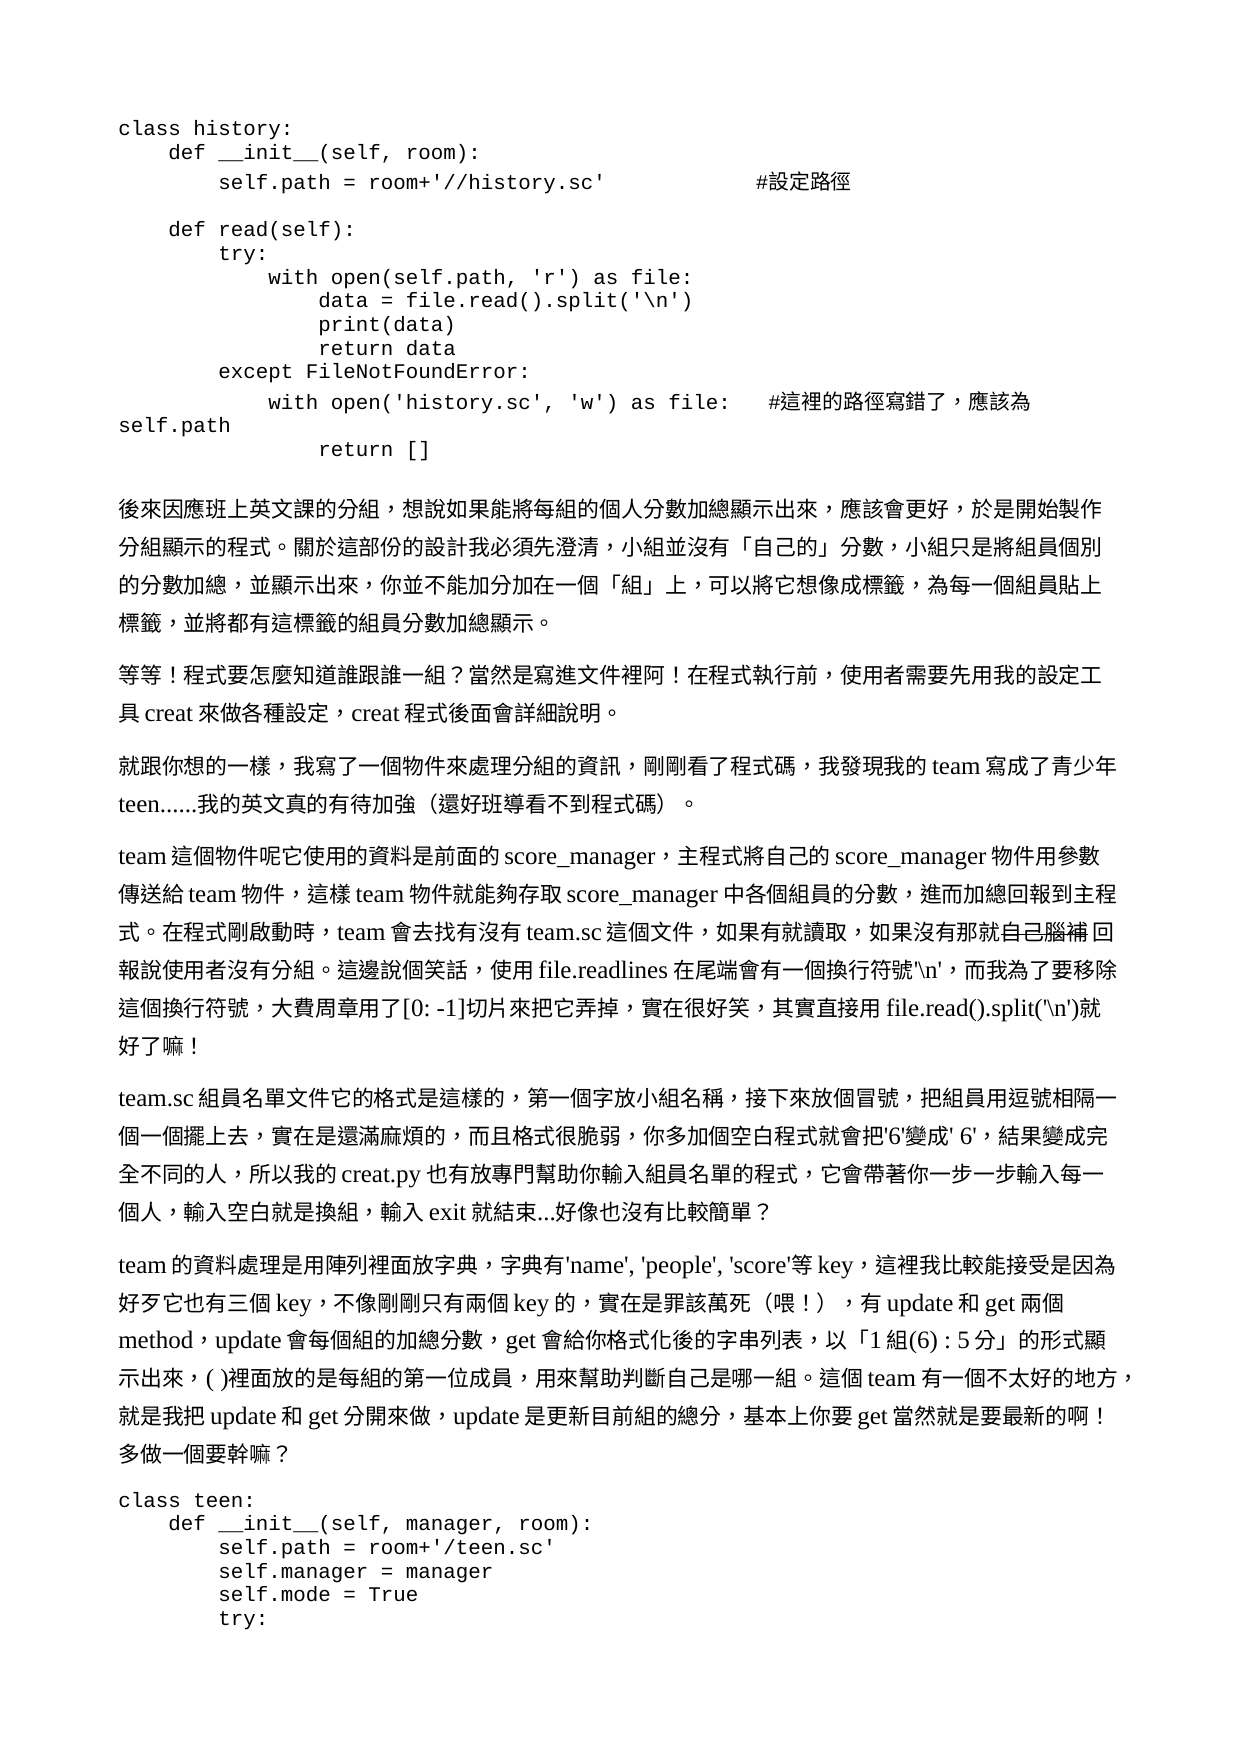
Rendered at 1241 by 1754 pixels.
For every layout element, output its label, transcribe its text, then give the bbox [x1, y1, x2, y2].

text 就跟你想的一樣，我寫了一個物件來處理分組的資訊，剛剛看了程式碼，我發現我的team寫成了青少年teen......我的英文真的有待加強（還好班導看不到程式碼）。 [118, 749, 1122, 818]
text team這個物件呢它使用的資料是前面的score_manager，主程式將自己的score_manager物件用參數傳送給team物件，這樣team物件就能夠存取score_manager中各個組員的分數，進而加總回報到主程式。在程式剛啟動時，team會去找有沒有team.sc這個文件，如果有就讀取，如果沒有那就自己腦補 回報說使用者沒有分組。這邊說個笑話，使用file.readlines在尾端會有一個換行符號'\n'，而我為了要移除這個換行符號，大費周章用了[0: -1]切片來把它弄掉，實在很好笑，其實直接用file.read().split('\n')就好了嘛！ [118, 839, 1122, 1061]
text try: [118, 243, 1122, 267]
text self.mode = True [118, 1584, 1122, 1608]
text self.path = room+'/teen.sc' [118, 1537, 1122, 1561]
text def __init__(self, manager, room): [118, 1513, 1122, 1537]
text 等等！程式要怎麼知道誰跟誰一組？當然是寫進文件裡阿！在程式執行前，使用者需要先用我的設定工具creat來做各種設定，creat程式後面會詳細說明。 [118, 658, 1122, 728]
text team.sc組員名單文件它的格式是這樣的，第一個字放小組名稱，接下來放個冒號，把組員用逗號相隔一個一個擺上去，實在是還滿麻煩的，而且格式很脆弱，你多加個空白程式就會把'6'變成' 6'，結果變成完全不同的人，所以我的creat.py也有放專門幫助你輸入組員名單的程式，它會帶著你一步一步輸入每一個人，輸入空白就是換組，輸入exit就結束...好像也沒有比較簡單？ [118, 1081, 1122, 1227]
text class history: [118, 118, 1122, 142]
text def read(self): [118, 219, 1122, 243]
text try: [118, 1608, 1122, 1632]
text class teen: [118, 1490, 1122, 1513]
text def __init__(self, room): [118, 142, 1122, 165]
text self.manager = manager [118, 1561, 1122, 1584]
text team的資料處理是用陣列裡面放字典，字典有'name', 'people', 'score'等key，這裡我比較能接受是因為好歹它也有三個key，不像剛剛只有兩個key的，實在是罪該萬死（喂！），有update和get兩個method，update會每個組的加總分數，get會給你格式化後的字串列表，以「1組(6) : 5分」的形式顯示出來，( )裡面放的是每組的第一位成員，用來幫助判斷自己是哪一組。這個team有一個不太好的地方，就是我把update和get分開來做，update是更新目前組的總分，基本上你要get當然就是要最新的啊！多做一個要幹嘛？ [118, 1248, 1122, 1469]
text 後來因應班上英文課的分組，想說如果能將每組的個人分數加總顯示出來，應該會更好，於是開始製作分組顯示的程式。關於這部份的設計我必須先澄清，小組並沒有「自己的」分數，小組只是將組員個別的分數加總，並顯示出來，你並不能加分加在一個「組」上，可以將它想像成標籤，為每一個組員貼上標籤，並將都有這標籤的組員分數加總顯示。 [118, 492, 1122, 638]
text return [] [118, 439, 1122, 463]
text return data [118, 338, 1122, 361]
text self.path = room+'//history.sc' #設定路徑 [118, 165, 1122, 196]
text with open(self.path, 'r') as file: [118, 267, 1122, 290]
text except FileNotFoundError: [118, 361, 1122, 385]
text with open('history.sc', 'w') as file: #這裡的路徑寫錯了，應該為self.path [118, 385, 1122, 439]
text print(data) [118, 314, 1122, 338]
text data = file.read().split('\n') [118, 290, 1122, 314]
